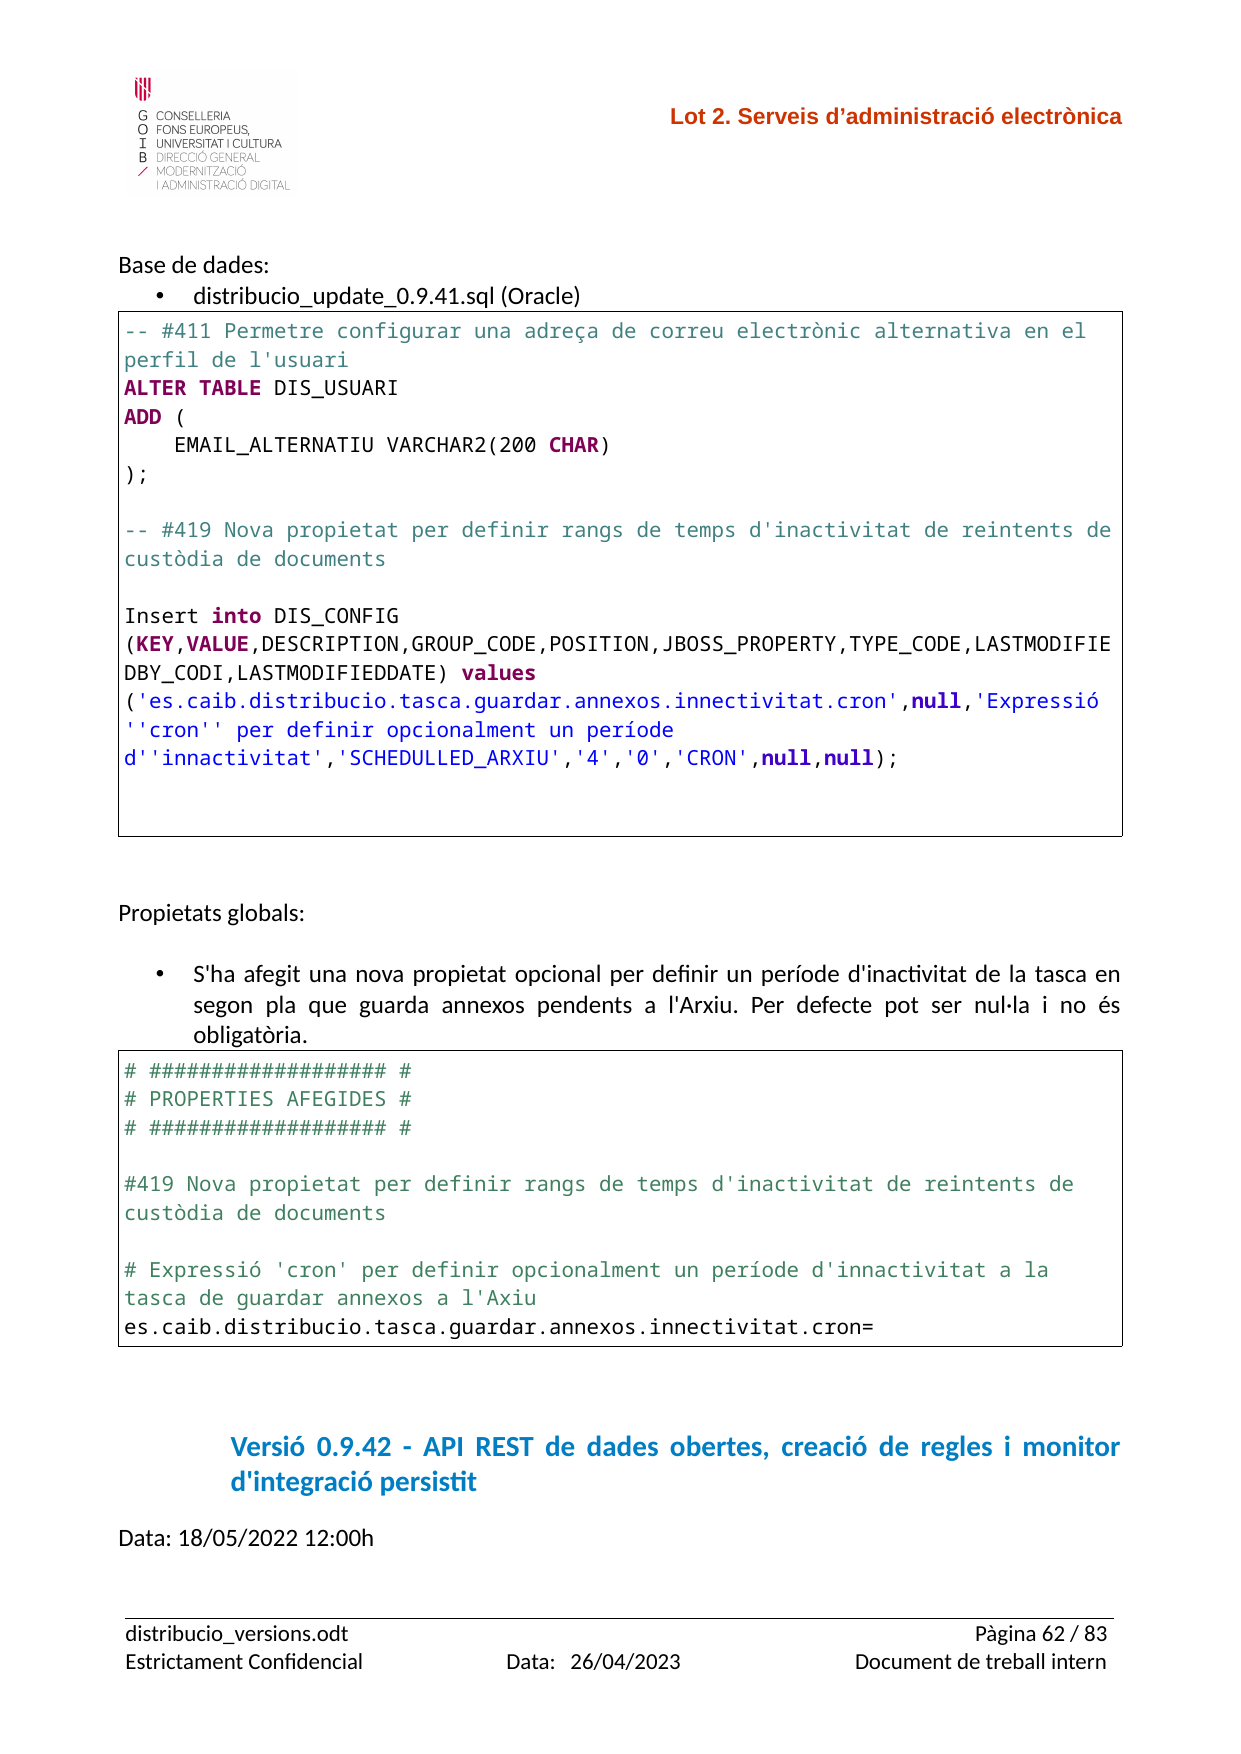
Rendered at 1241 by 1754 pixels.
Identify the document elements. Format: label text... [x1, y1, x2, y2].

text Base de dades: [118, 250, 1122, 280]
text Propietats globals: [118, 897, 1122, 928]
list distribucio_update_0.9.41.sql (Oracle) [156, 280, 1122, 311]
subtitle Versió 0.9.42 - API REST de dades obertes, creació de regles i monitor d'integració persistit [153, 1428, 1122, 1499]
table_header -- #411 Permetre configurar una adreça de correu electrònic alternativa en el perfil de l'usuari ALTER TABLE DIS_USUARI ADD ( EMAIL_ALTERNATIU VARCHAR2(200 CHAR) ); -- #419 Nova propietat per definir rangs de temps d'inactivitat de reintents de custòdia de documents Insert into DIS_CONFIG (KEY,VALUE,DESCRIPTION,GROUP_CODE,POSITION,JBOSS_PROPERTY,TYPE_CODE,LASTMODIFIEDBY_CODI,LASTMODIFIEDDATE) values ('es.caib.distribucio.tasca.guardar.annexos.innectivitat.cron',null,'Expressió ''cron'' per definir opcionalment un període d''innactivitat','SCHEDULLED_ARXIU','4','0','CRON',null,null); [119, 312, 1122, 836]
picture [126, 70, 299, 197]
list S'ha afegit una nova propietat opcional per definir un període d'inactivitat de la tasca en segon pla que guarda annexos pendents a l'Arxiu. Per defecte pot ser nul·la i no és obligatòria. [156, 958, 1122, 1050]
text Data: 18/05/2022 12:00h [118, 1523, 1122, 1553]
table_header # ################### # # PROPERTIES AFEGIDES # # ################### # #419 Nova propietat per definir rangs de temps d'inactivitat de reintents de custòdia de documents # Expressió 'cron' per definir opcionalment un període d'innactivitat a la tasca de guardar annexos a l'Axiu es.caib.distribucio.tasca.guardar.annexos.innectivitat.cron= [119, 1051, 1122, 1346]
